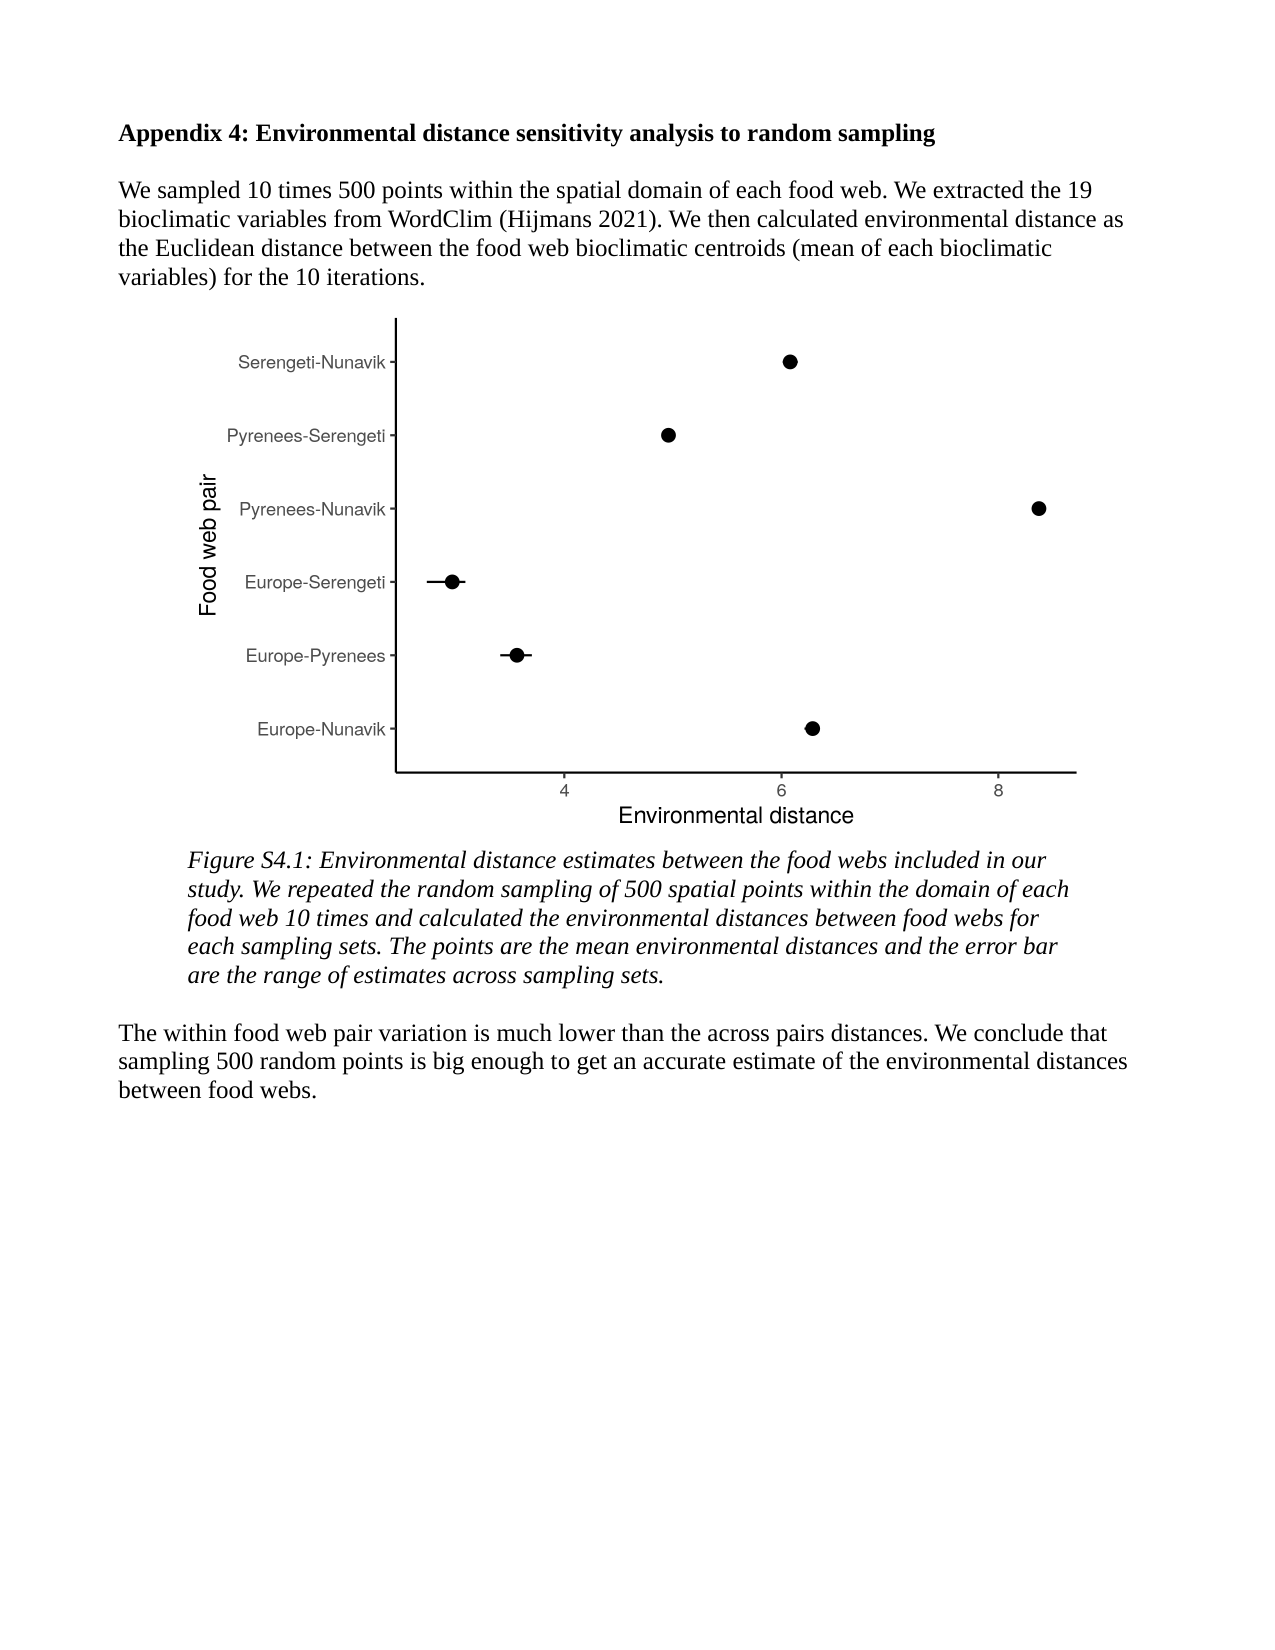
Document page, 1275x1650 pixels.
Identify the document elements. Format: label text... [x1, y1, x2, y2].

text The within food web pair variation is much lower than the across pairs distances. We conclude that sampling 500 random points is big enough to get an accurate estimate of the environmental distances between food webs. [118, 1018, 1157, 1104]
picture [187, 306, 1088, 840]
text We sampled 10 times 500 points within the spatial domain of each food web. We extracted the 19 bioclimatic variables from WordClim (Hijmans 2021). We then calculated environmental distance as the Euclidean distance between the food web bioclimatic centroids (mean of each bioclimatic variables) for the 10 iterations. [118, 176, 1157, 291]
text Figure S4.1: Environmental distance estimates between the food webs included in our study. We repeated the random sampling of 500 spatial points within the domain of each food web 10 times and calculated the environmental distances between food webs for each sampling sets. The points are the mean environmental distances and the error bar are the range of estimates across sampling sets. [187, 840, 1087, 989]
text [187, 294, 1087, 306]
text Appendix 4: Environmental distance sensitivity analysis to random sampling [118, 118, 1157, 147]
